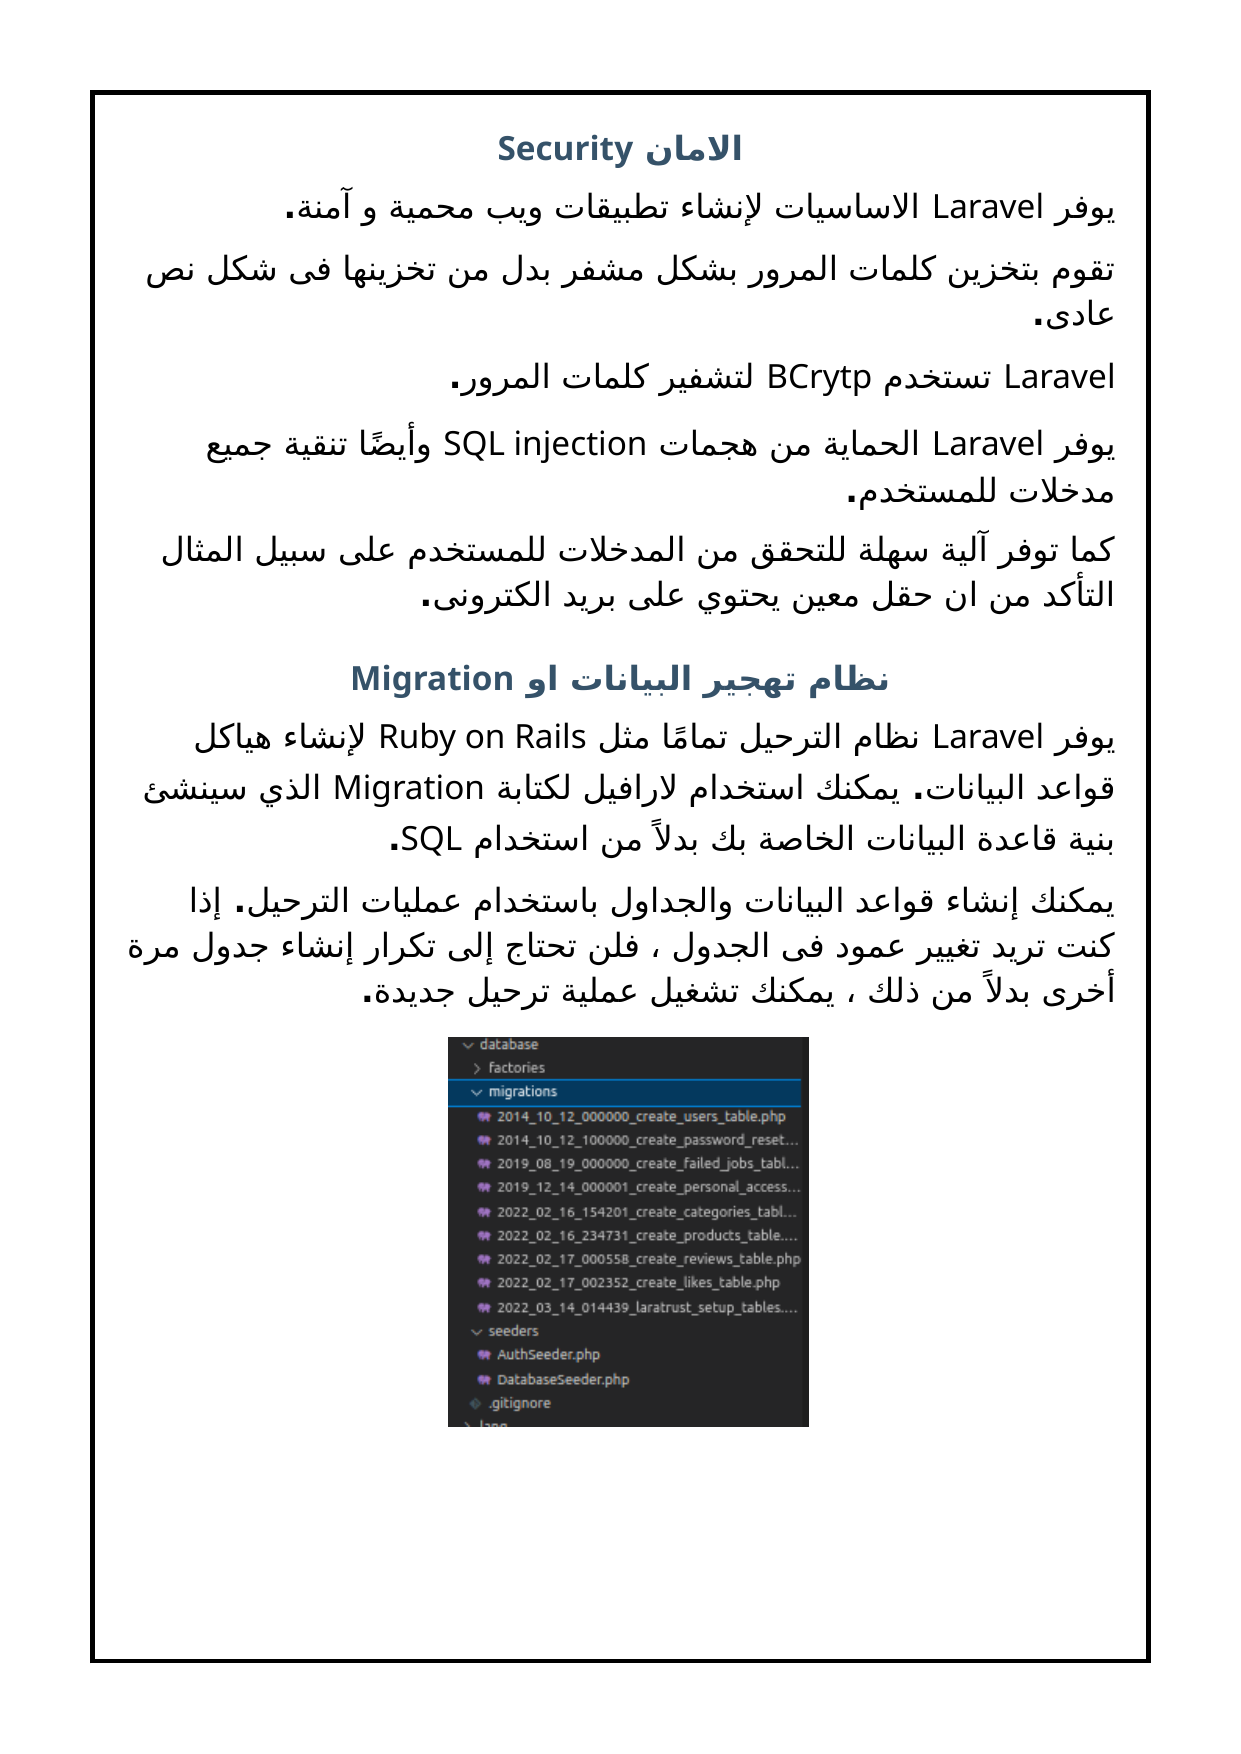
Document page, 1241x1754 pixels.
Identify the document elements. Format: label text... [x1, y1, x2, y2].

text تقوم بتخزين كلمات المرور بشكل مشفر بدل من تخزينها فى شكل نص عادى. [125, 249, 1116, 333]
subtitle الامان Security [125, 125, 1116, 170]
picture [448, 1037, 809, 1427]
text يوفر Laravel الحماية من هجمات SQL injection وأيضًا تنقية جميع مدخلات للمستخدم. [125, 420, 1116, 510]
text يوفر Laravel نظام الترحيل تمامًا مثل Ruby on Rails لإنشاء هياكل قواعد البيانات. يمكنك استخدام لارافيل لكتابة Migration الذي سينشئ بنية قاعدة البيانات الخاصة بك بدلاً من استخدام SQL. [125, 713, 1116, 861]
text كما توفر آلية سهلة للتحقق من المدخلات للمستخدم على سبيل المثال التأكد من ان حقل معين يحتوي على بريد الكترونى. [125, 530, 1116, 614]
subtitle نظام تهجير البيانات او Migration [125, 655, 1116, 700]
text يمكنك إنشاء قواعد البيانات والجداول باستخدام عمليات الترحيل. إذا كنت تريد تغيير عمود فى الجدول ، فلن تحتاج إلى تكرار إنشاء جدول مرة أخرى بدلاً من ذلك ، يمكنك تشغيل عملية ترحيل جديدة. [125, 882, 1116, 1010]
text Laravel تستخدم BCrytp لتشفير كلمات المرور. [125, 353, 1116, 399]
text يوفر Laravel الاساسيات لإنشاء تطبيقات ويب محمية و آمنة. [125, 183, 1116, 228]
